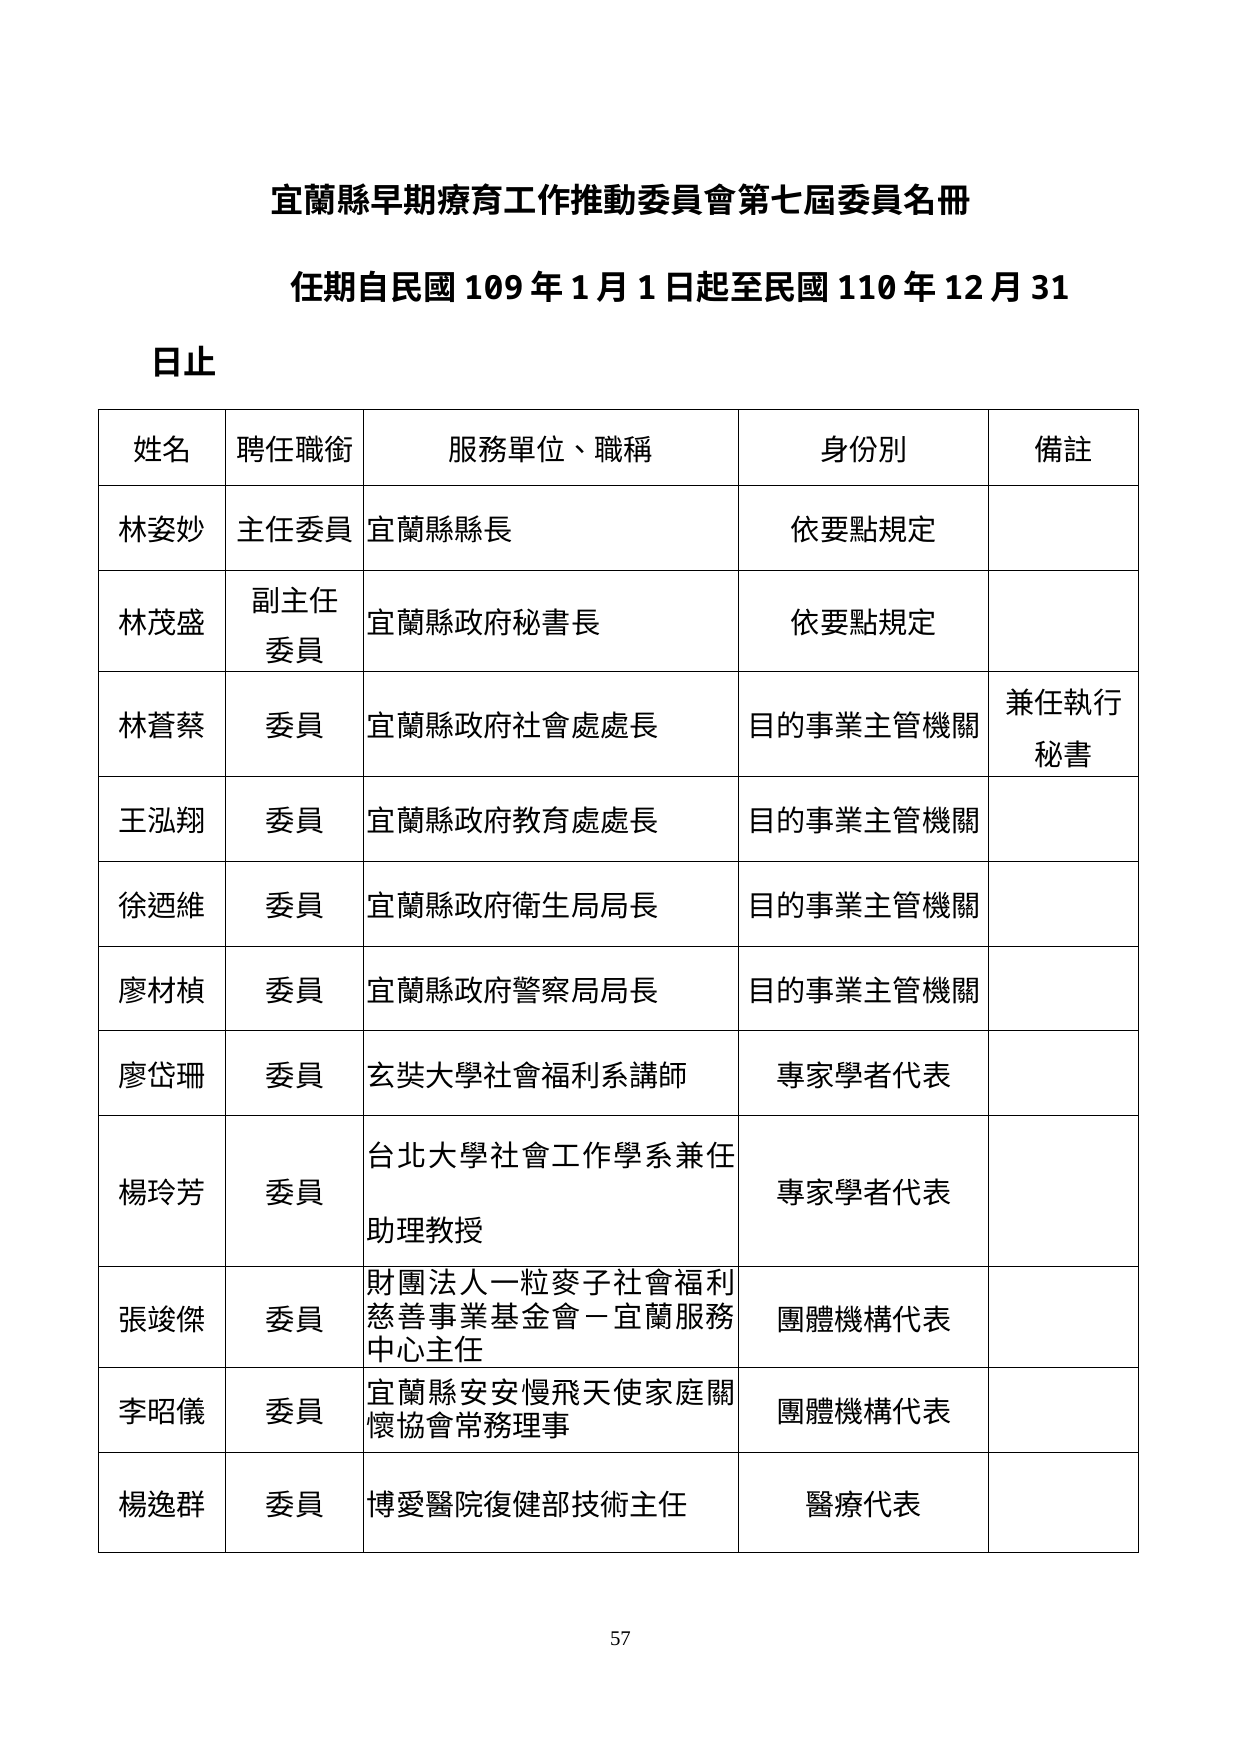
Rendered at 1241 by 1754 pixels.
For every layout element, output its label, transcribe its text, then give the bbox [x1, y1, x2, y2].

table_cell [989, 862, 1138, 946]
table_cell 王泓翔 [99, 777, 225, 861]
table_cell 委員 [226, 1368, 363, 1452]
table_cell [989, 1453, 1138, 1552]
table_cell 副主任 委員 [226, 571, 363, 671]
table_cell 宜蘭縣縣長 [364, 486, 738, 570]
table_header 備註 [989, 410, 1138, 485]
table_cell 目的事業主管機關 [739, 862, 988, 946]
table_cell [989, 571, 1138, 671]
table_cell 醫療代表 [739, 1453, 988, 1552]
table_cell 目的事業主管機關 [739, 777, 988, 861]
table_cell [989, 1116, 1138, 1266]
table_cell 委員 [226, 1031, 363, 1115]
table_cell 廖材楨 [99, 947, 225, 1030]
table_cell [989, 1368, 1138, 1452]
table_header 聘任職銜 [226, 410, 363, 485]
table_cell [989, 777, 1138, 861]
table_cell 博愛醫院復健部技術主任 [364, 1453, 738, 1552]
table_header 姓名 [99, 410, 225, 485]
table_cell 專家學者代表 [739, 1031, 988, 1115]
table_cell 兼任執行秘書 [989, 672, 1138, 776]
table_cell 委員 [226, 672, 363, 776]
table_cell [989, 947, 1138, 1030]
table_cell 張竣傑 [99, 1267, 225, 1367]
table_cell 林姿妙 [99, 486, 225, 570]
table_cell 楊玲芳 [99, 1116, 225, 1266]
table_cell 依要點規定 [739, 486, 988, 570]
table_cell 委員 [226, 777, 363, 861]
table_cell [989, 1267, 1138, 1367]
table_cell 委員 [226, 862, 363, 946]
table_cell 團體機構代表 [739, 1267, 988, 1367]
table_cell 李昭儀 [99, 1368, 225, 1452]
table_cell 委員 [226, 947, 363, 1030]
table_cell 楊逸群 [99, 1453, 225, 1552]
table_cell 目的事業主管機關 [739, 672, 988, 776]
table_cell 團體機構代表 [739, 1368, 988, 1452]
table_cell 目的事業主管機關 [739, 947, 988, 1030]
table_cell 宜蘭縣安安慢飛天使家庭關懷協會常務理事 [364, 1368, 738, 1452]
table_cell 林蒼蔡 [99, 672, 225, 776]
table_cell 廖岱珊 [99, 1031, 225, 1115]
table_cell [989, 486, 1138, 570]
table_cell 徐迺維 [99, 862, 225, 946]
table_cell 林茂盛 [99, 571, 225, 671]
table_cell 宜蘭縣政府秘書長 [364, 571, 738, 671]
table_cell 玄奘大學社會福利系講師 [364, 1031, 738, 1115]
table_cell 主任委員 [226, 486, 363, 570]
text 宜蘭縣早期療育工作推動委員會第七屆委員名冊 [150, 161, 1090, 236]
table_header 服務單位、職稱 [364, 410, 738, 485]
table_header 身份別 [739, 410, 988, 485]
table_cell 財團法人一粒麥子社會福利慈善事業基金會－宜蘭服務中心主任 [364, 1267, 738, 1367]
table_cell 依要點規定 [739, 571, 988, 671]
table_cell 委員 [226, 1116, 363, 1266]
table_cell 台北大學社會工作學系兼任助理教授 [364, 1116, 738, 1266]
table_cell 宜蘭縣政府警察局局長 [364, 947, 738, 1030]
text 任期自民國109年1月1日起至民國110年12月31日止 [150, 247, 1090, 397]
table_cell 專家學者代表 [739, 1116, 988, 1266]
table_cell 委員 [226, 1267, 363, 1367]
table_cell 宜蘭縣政府教育處處長 [364, 777, 738, 861]
table_cell [989, 1031, 1138, 1115]
table_cell 宜蘭縣政府社會處處長 [364, 672, 738, 776]
table_cell 委員 [226, 1453, 363, 1552]
table_cell 宜蘭縣政府衛生局局長 [364, 862, 738, 946]
